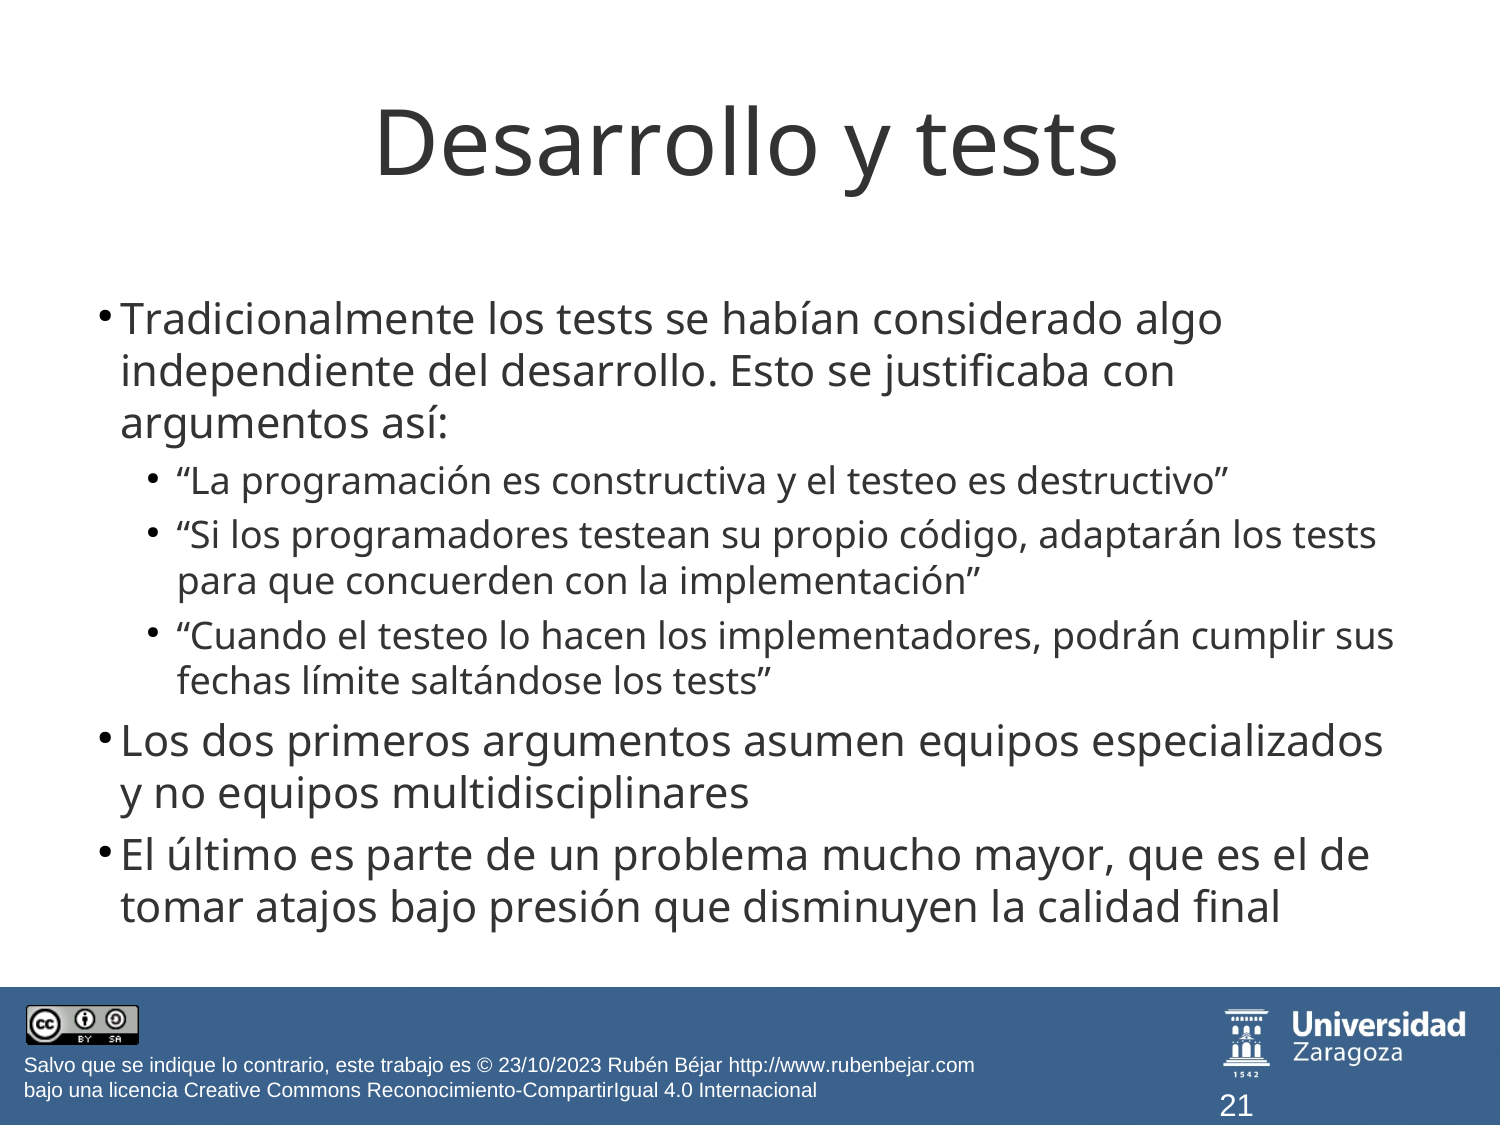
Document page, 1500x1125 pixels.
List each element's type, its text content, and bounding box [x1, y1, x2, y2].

list Tradicionalmente los tests se habían considerado algo independiente del desarrollo. Esto se justificaba con argumentos así: “La programación es constructiva y el testeo es destructivo” “Si los programadores testean su propio código, adaptarán los tests para que concuerden con la implementación” “Cuando el testeo lo hacen los implementadores, podrán cumplir sus fechas límite saltándose los tests” Los dos primeros argumentos asumen equipos especializados y no equipos multidisciplinares El último es parte de un problema mucho mayor, que es el de tomar atajos bajo presión que disminuyen la calidad final [82, 283, 1418, 957]
picture [0, 987, 1500, 1125]
title Desarrollo y tests [74, 20, 1420, 257]
